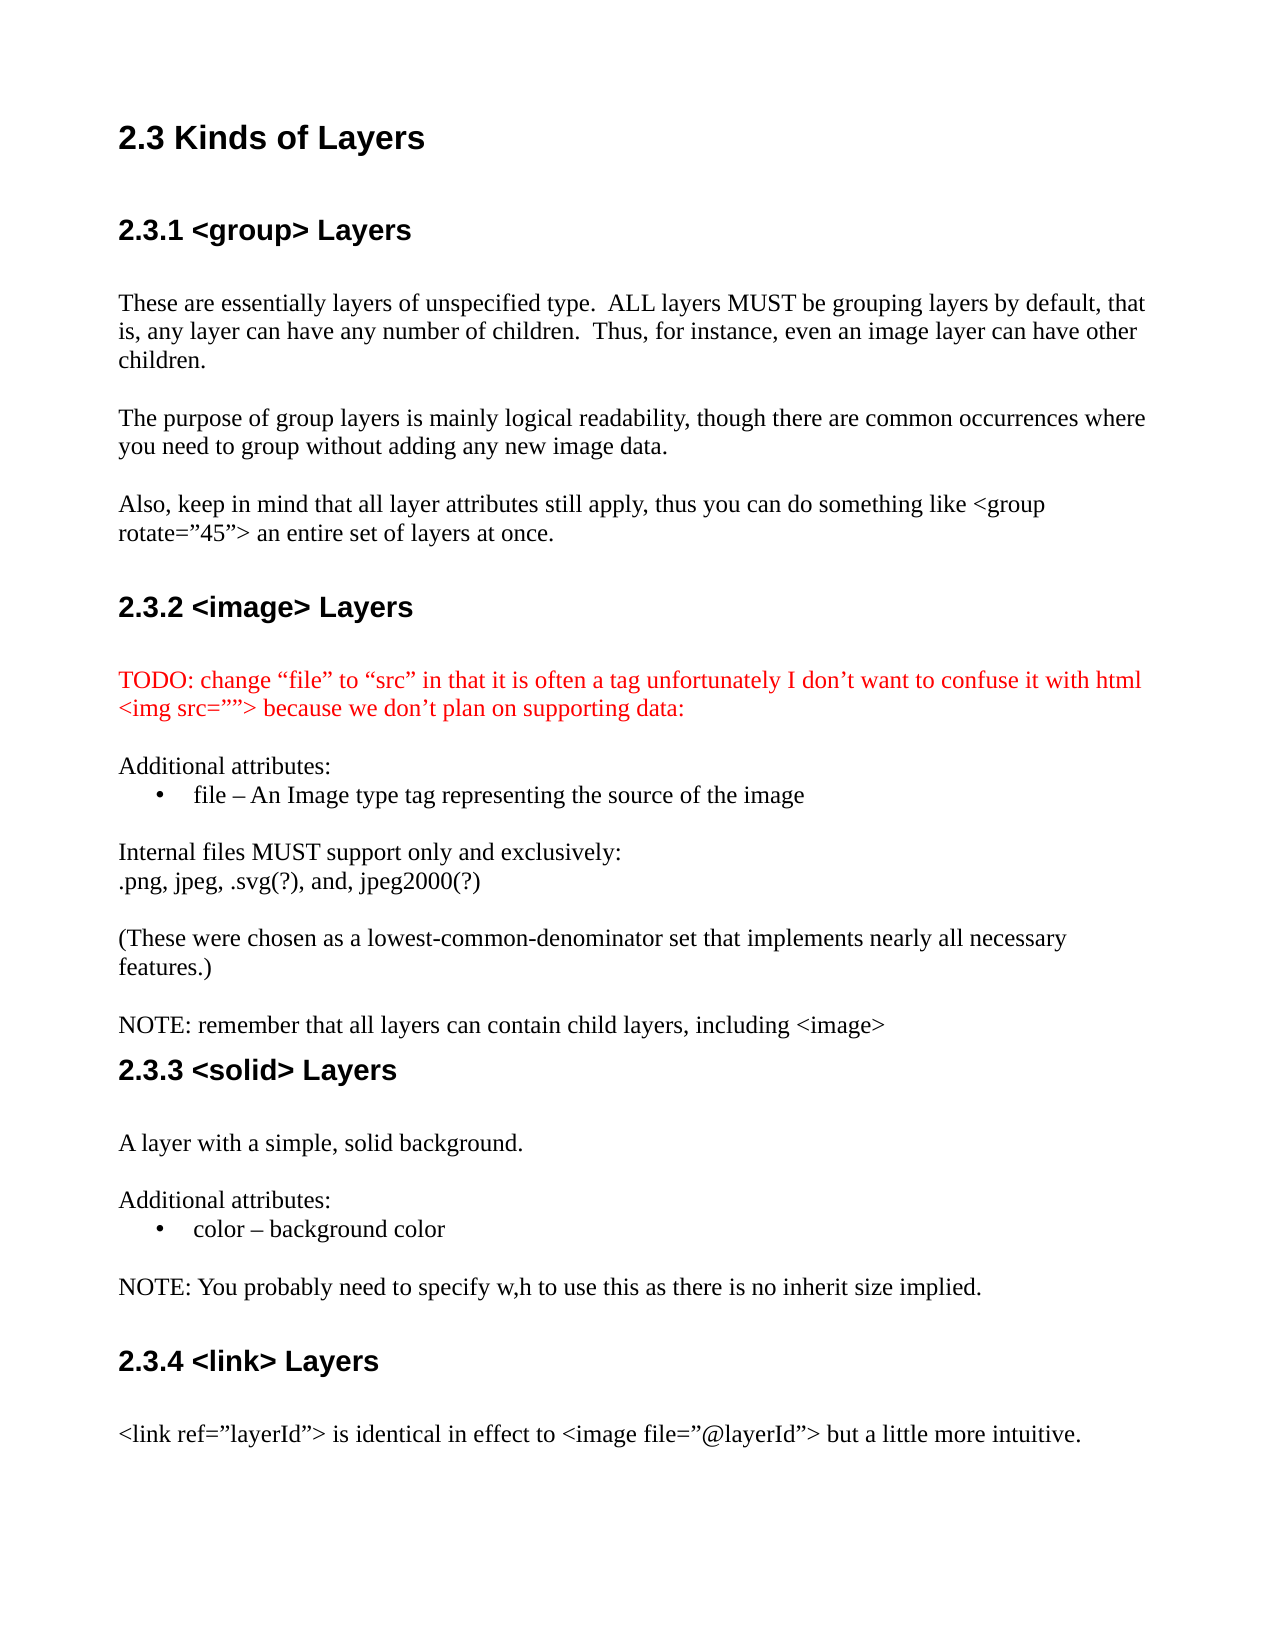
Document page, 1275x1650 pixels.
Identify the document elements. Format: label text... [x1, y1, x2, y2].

subtitle 2.3 Kinds of Layers [118, 118, 1157, 157]
text Internal files MUST support only and exclusively: [118, 837, 1157, 866]
subtitle 2.3.4 <link> Layers [118, 1344, 1157, 1378]
subtitle 2.3.3 <solid> Layers [118, 1053, 1157, 1087]
text NOTE: remember that all layers can contain child layers, including <image> [118, 1010, 1157, 1038]
text A layer with a simple, solid background. [118, 1128, 1157, 1157]
text Additional attributes: [118, 1186, 1157, 1214]
text .png, jpeg, .svg(?), and, jpeg2000(?) [118, 866, 1157, 895]
text TODO: change “file” to “src” in that it is often a tag unfortunately I don’t want to confuse it with html <img src=””> because we don’t plan on supporting data: [118, 665, 1157, 722]
text (These were chosen as a lowest-common-denominator set that implements nearly all necessary features.) [118, 923, 1157, 981]
text NOTE: You probably need to specify w,h to use this as there is no inherit size implied. [118, 1272, 1157, 1301]
text <link ref=”layerId”> is identical in effect to <image file=”@layerId”> but a little more intuitive. [118, 1419, 1157, 1448]
text Also, keep in mind that all layer attributes still apply, thus you can do something like <group rotate=”45”> an entire set of layers at once. [118, 489, 1157, 546]
subtitle 2.3.2 <image> Layers [118, 590, 1157, 623]
text These are essentially layers of unspecified type. ALL layers MUST be grouping layers by default, that is, any layer can have any number of children. Thus, for instance, even an image layer can have other children. [118, 288, 1157, 374]
list color – background color [156, 1214, 1157, 1243]
text Additional attributes: [118, 751, 1157, 780]
subtitle 2.3.1 <group> Layers [118, 213, 1157, 246]
list file – An Image type tag representing the source of the image [156, 780, 1157, 808]
text The purpose of group layers is mainly logical readability, though there are common occurrences where you need to group without adding any new image data. [118, 403, 1157, 460]
